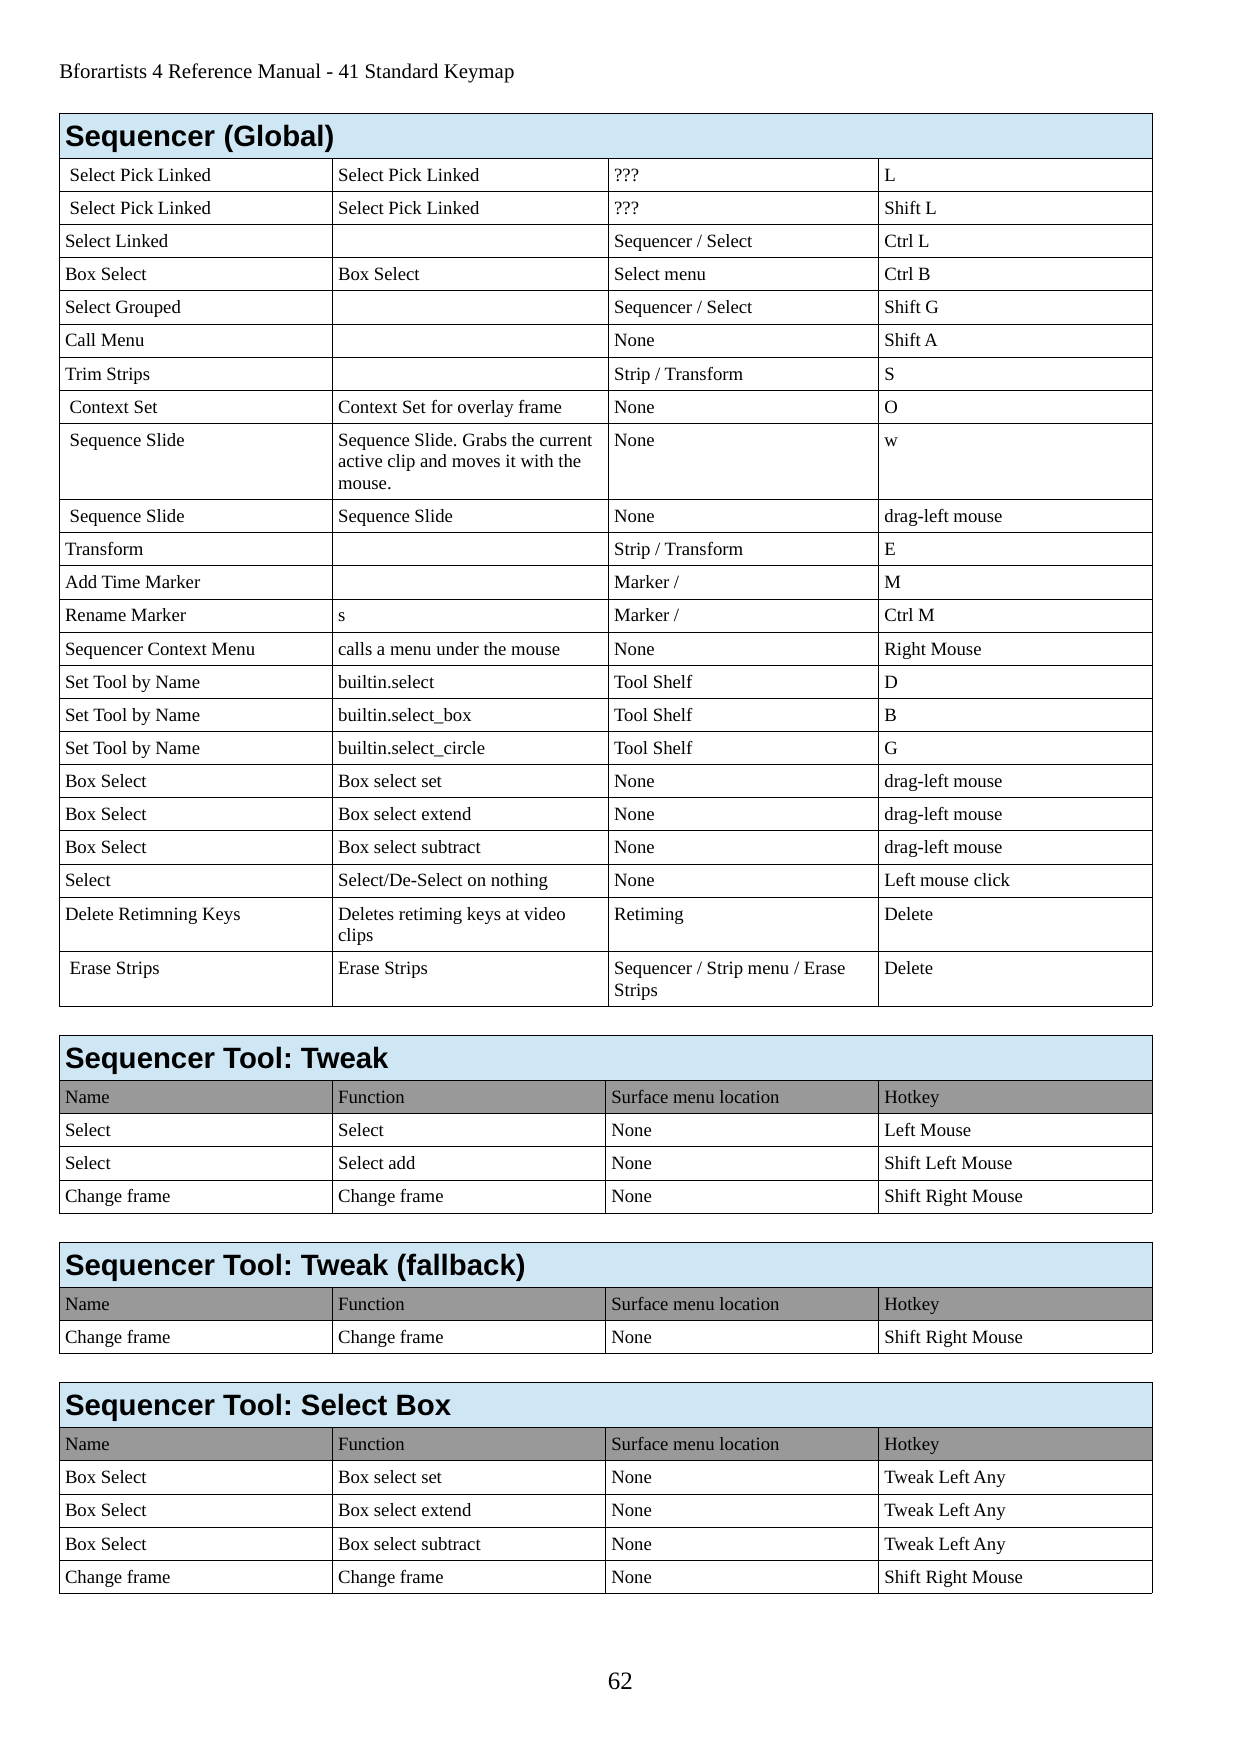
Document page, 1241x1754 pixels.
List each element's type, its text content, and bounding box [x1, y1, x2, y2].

table_cell Ctrl M [879, 600, 1152, 632]
table_cell [333, 225, 608, 257]
table_cell Select [333, 1114, 605, 1146]
table_cell Box Select [60, 765, 332, 797]
table_cell Sequence Slide [60, 424, 332, 499]
table_cell Select/De-Select on nothing [333, 865, 608, 897]
table_cell None [609, 325, 878, 357]
table_cell Select [60, 1147, 332, 1179]
table_cell [333, 325, 608, 357]
table_cell None [609, 391, 878, 423]
table_cell Left Mouse [879, 1114, 1152, 1146]
table_cell None [609, 798, 878, 830]
table_cell None [606, 1181, 878, 1213]
table_cell Surface menu location [606, 1081, 878, 1113]
table_cell ??? [609, 192, 878, 224]
table_cell Strip / Transform [609, 533, 878, 565]
table_cell Select menu [609, 258, 878, 290]
table_cell Select Linked [60, 225, 332, 257]
table_cell None [609, 424, 878, 499]
table_cell None [606, 1321, 878, 1353]
table_cell Shift Right Mouse [879, 1181, 1152, 1213]
table_cell drag-left mouse [879, 798, 1152, 830]
table_cell Sequencer / Select [609, 225, 878, 257]
table_cell Context Set for overlay frame [333, 391, 608, 423]
table_cell Function [333, 1081, 605, 1113]
table_cell Change frame [60, 1561, 332, 1593]
table_cell None [609, 633, 878, 665]
table_cell Deletes retiming keys at video clips [333, 898, 608, 951]
table_cell B [879, 699, 1152, 731]
table_cell Select [60, 865, 332, 897]
table_cell Box select extend [333, 1495, 605, 1527]
table_cell Set Tool by Name [60, 699, 332, 731]
table_cell Shift Left Mouse [879, 1147, 1152, 1179]
table_cell Box Select [333, 258, 608, 290]
table_cell Shift G [879, 291, 1152, 323]
table_cell None [609, 500, 878, 532]
table_header Sequencer Tool: Tweak (fallback) [60, 1243, 1152, 1287]
table_cell Marker / [609, 566, 878, 598]
table_cell Name [60, 1428, 332, 1460]
table_cell Set Tool by Name [60, 666, 332, 698]
table_cell Name [60, 1288, 332, 1320]
table_cell S [879, 358, 1152, 390]
table_cell None [606, 1147, 878, 1179]
table_cell drag-left mouse [879, 831, 1152, 863]
table_cell Add Time Marker [60, 566, 332, 598]
table_cell Change frame [60, 1181, 332, 1213]
table_cell Select Pick Linked [60, 159, 332, 191]
table_cell Box Select [60, 1495, 332, 1527]
table_cell calls a menu under the mouse [333, 633, 608, 665]
table_cell Select add [333, 1147, 605, 1179]
table_cell Ctrl L [879, 225, 1152, 257]
table_cell Trim Strips [60, 358, 332, 390]
table_cell builtin.select_box [333, 699, 608, 731]
table_cell None [609, 865, 878, 897]
table_cell Sequence Slide [333, 500, 608, 532]
table_cell Erase Strips [60, 952, 332, 1006]
table_cell Erase Strips [333, 952, 608, 1006]
table_cell Box select set [333, 765, 608, 797]
table_cell [333, 566, 608, 598]
table_cell Box Select [60, 798, 332, 830]
table_cell builtin.select [333, 666, 608, 698]
table_cell Box Select [60, 1528, 332, 1560]
table_cell Sequence Slide. Grabs the current active clip and moves it with the mouse. [333, 424, 608, 499]
table_cell ??? [609, 159, 878, 191]
table_cell Strip / Transform [609, 358, 878, 390]
table_cell Rename Marker [60, 600, 332, 632]
table_cell Select Grouped [60, 291, 332, 323]
table_cell [333, 533, 608, 565]
table_cell Box select subtract [333, 831, 608, 863]
table_cell O [879, 391, 1152, 423]
table_cell D [879, 666, 1152, 698]
table_cell w [879, 424, 1152, 499]
table_cell Call Menu [60, 325, 332, 357]
table_cell Box select extend [333, 798, 608, 830]
table_cell Box select subtract [333, 1528, 605, 1560]
table_cell None [606, 1561, 878, 1593]
table_cell Box Select [60, 258, 332, 290]
table_cell None [606, 1114, 878, 1146]
table_cell Shift Right Mouse [879, 1561, 1152, 1593]
table_cell Marker / [609, 600, 878, 632]
table_cell Context Set [60, 391, 332, 423]
table_cell Hotkey [879, 1081, 1152, 1113]
table_cell L [879, 159, 1152, 191]
table_cell Tool Shelf [609, 699, 878, 731]
table_cell None [609, 831, 878, 863]
table_cell Hotkey [879, 1428, 1152, 1460]
table_cell Box select set [333, 1461, 605, 1493]
table_cell Sequencer Context Menu [60, 633, 332, 665]
table_cell None [606, 1461, 878, 1493]
table_cell Function [333, 1428, 605, 1460]
table_cell Tool Shelf [609, 666, 878, 698]
table_cell Ctrl B [879, 258, 1152, 290]
table_cell Select Pick Linked [333, 159, 608, 191]
table_cell Tweak Left Any [879, 1495, 1152, 1527]
table_cell Change frame [333, 1181, 605, 1213]
table_cell E [879, 533, 1152, 565]
table_cell None [609, 765, 878, 797]
table_cell Delete Retimning Keys [60, 898, 332, 951]
table_cell Sequencer / Select [609, 291, 878, 323]
table_cell Sequencer / Strip menu / Erase Strips [609, 952, 878, 1006]
table_cell Shift A [879, 325, 1152, 357]
table_cell builtin.select_circle [333, 732, 608, 764]
table_header Sequencer (Global) [60, 114, 1152, 158]
table_cell Tweak Left Any [879, 1528, 1152, 1560]
table_cell Retiming [609, 898, 878, 951]
table_cell Shift L [879, 192, 1152, 224]
table_cell s [333, 600, 608, 632]
table_cell Tool Shelf [609, 732, 878, 764]
table_cell [333, 291, 608, 323]
table_cell G [879, 732, 1152, 764]
table_cell [333, 358, 608, 390]
table_cell Hotkey [879, 1288, 1152, 1320]
table_cell Select Pick Linked [333, 192, 608, 224]
table_cell None [606, 1495, 878, 1527]
table_cell None [606, 1528, 878, 1560]
table_cell Transform [60, 533, 332, 565]
table_cell Tweak Left Any [879, 1461, 1152, 1493]
table_cell Delete [879, 952, 1152, 1006]
table_header Sequencer Tool: Select Box [60, 1383, 1152, 1427]
table_cell Name [60, 1081, 332, 1113]
table_cell Surface menu location [606, 1288, 878, 1320]
table_cell Sequence Slide [60, 500, 332, 532]
table_cell M [879, 566, 1152, 598]
table_cell Change frame [333, 1561, 605, 1593]
table_cell Select Pick Linked [60, 192, 332, 224]
table_cell Box Select [60, 831, 332, 863]
table_cell drag-left mouse [879, 500, 1152, 532]
table_cell Shift Right Mouse [879, 1321, 1152, 1353]
table_cell Change frame [60, 1321, 332, 1353]
table_cell Left mouse click [879, 865, 1152, 897]
table_cell Right Mouse [879, 633, 1152, 665]
table_cell drag-left mouse [879, 765, 1152, 797]
table_cell Select [60, 1114, 332, 1146]
table_cell Surface menu location [606, 1428, 878, 1460]
table_cell Delete [879, 898, 1152, 951]
table_header Sequencer Tool: Tweak [60, 1036, 1152, 1080]
table_cell Set Tool by Name [60, 732, 332, 764]
table_cell Box Select [60, 1461, 332, 1493]
table_cell Function [333, 1288, 605, 1320]
table_cell Change frame [333, 1321, 605, 1353]
